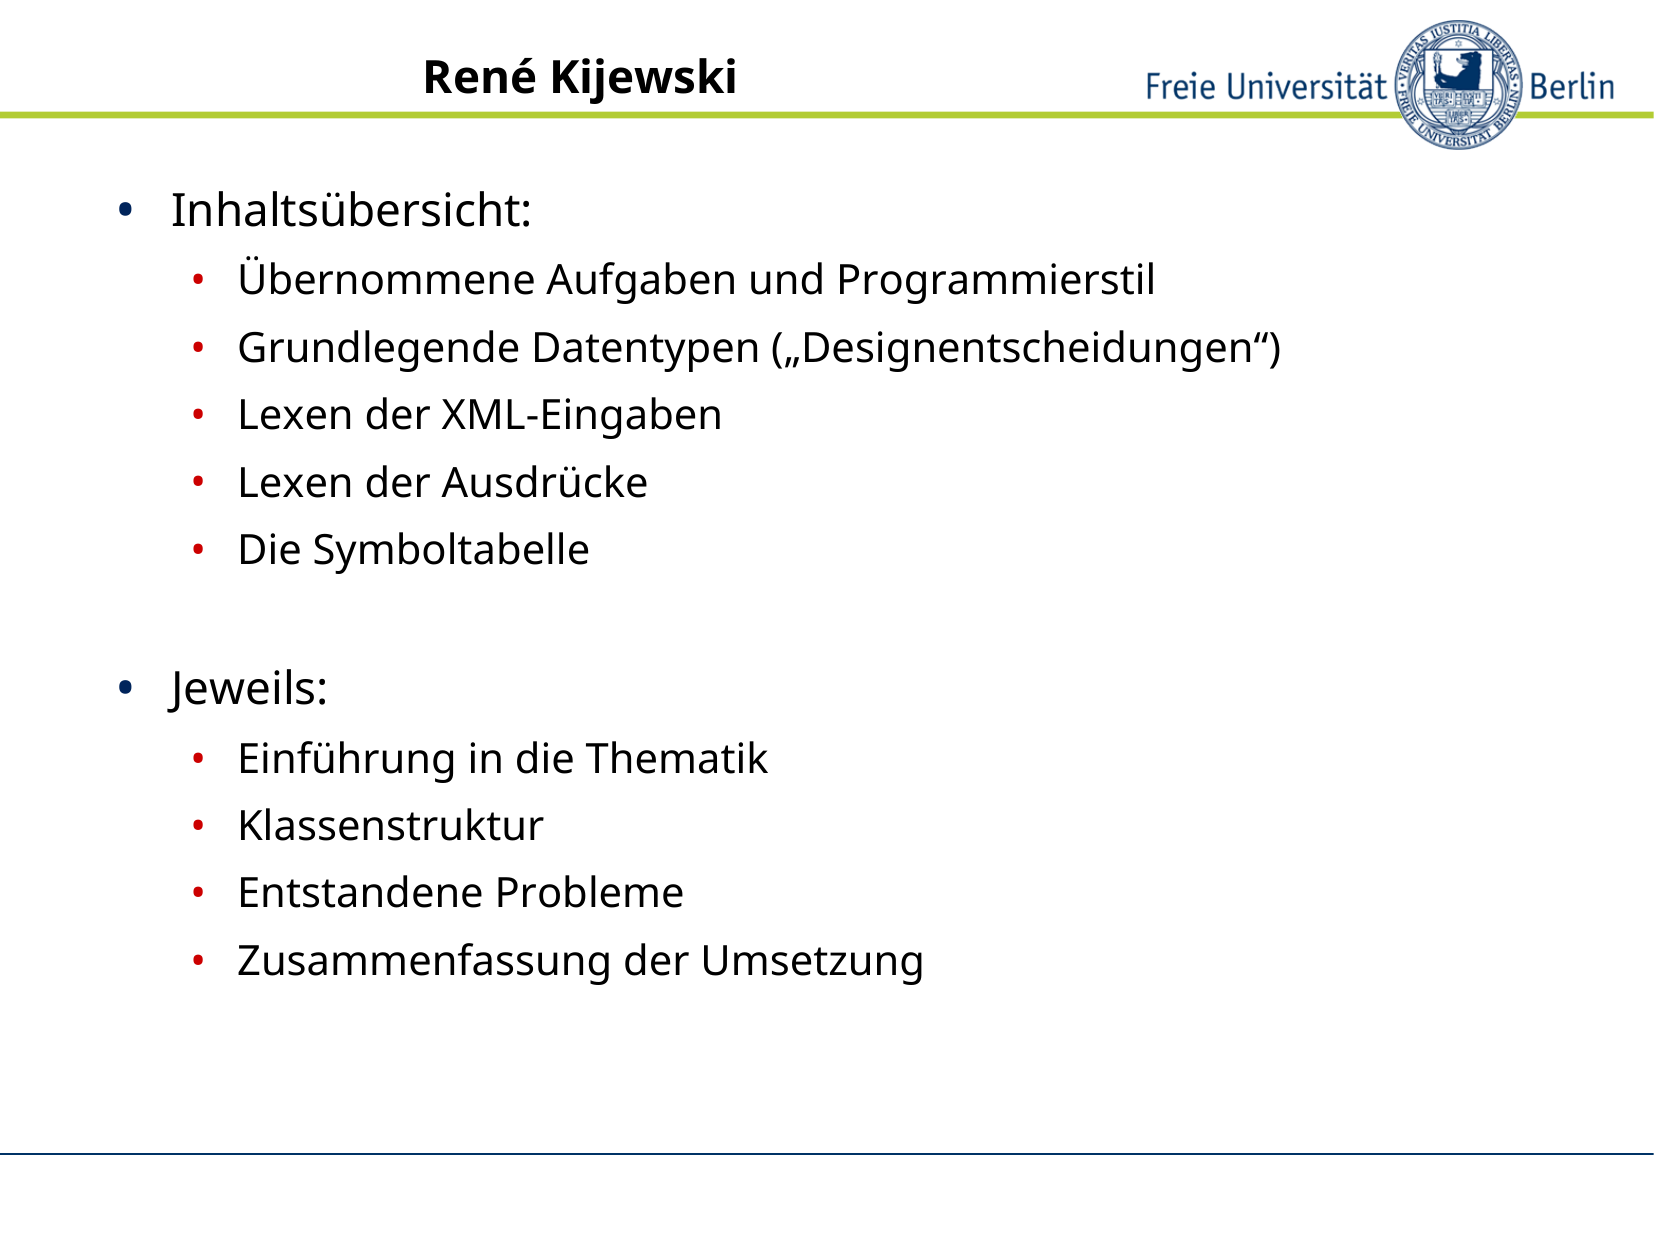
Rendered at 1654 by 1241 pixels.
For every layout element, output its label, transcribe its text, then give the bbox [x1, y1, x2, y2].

list Inhaltsübersicht: Übernommene Aufgaben und Programmierstil Grundlegende Datentypen („Designentscheidungen“) Lexen der XML-Eingaben Lexen der Ausdrücke Die Symboltabelle Jeweils: Einführung in die Thematik Klassenstruktur Entstandene Probleme Zusammenfassung der Umsetzung [115, 177, 1418, 911]
title René Kijewski [422, 0, 1654, 152]
